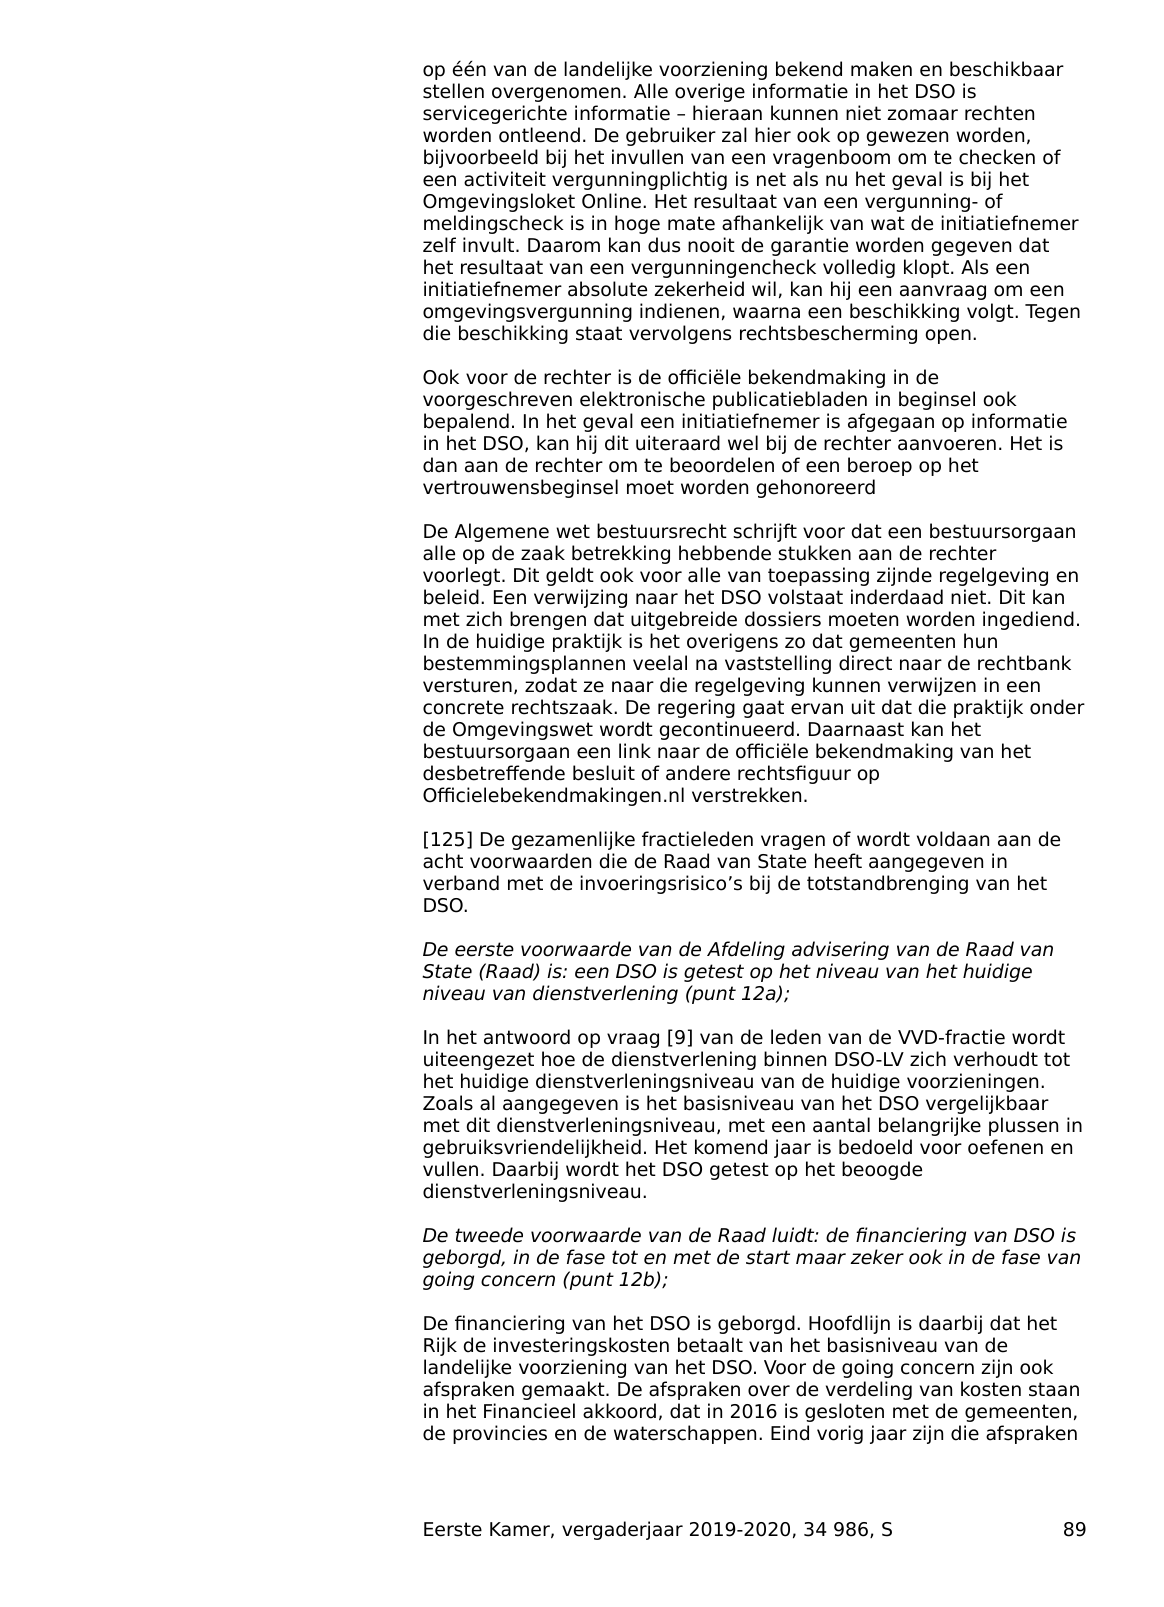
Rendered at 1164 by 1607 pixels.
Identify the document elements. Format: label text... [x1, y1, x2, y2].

text In het antwoord op vraag [9] van de leden van de VVD-fractie wordt uiteengezet hoe de dienstverlening binnen DSO-LV zich verhoudt tot het huidige dienstverleningsniveau van de huidige voorzieningen. Zoals al aangegeven is het basisniveau van het DSO vergelijkbaar met dit dienstverleningsniveau, met een aantal belangrijke plussen in gebruiksvriendelijkheid. Het komend jaar is bedoeld voor oefenen en vullen. Daarbij wordt het DSO getest op het beoogde dienstverleningsniveau. [422, 1027, 1087, 1203]
text De financiering van het DSO is geborgd. Hoofdlijn is daarbij dat het Rijk de investeringskosten betaalt van het basisniveau van de landelijke voorziening van het DSO. Voor de going concern zijn ook afspraken gemaakt. De afspraken over de verdeling van kosten staan in het Financieel akkoord, dat in 2016 is gesloten met de gemeenten, de provincies en de waterschappen. Eind vorig jaar zijn die afspraken [422, 1313, 1087, 1445]
text op één van de landelijke voorziening bekend maken en beschikbaar stellen overgenomen. Alle overige informatie in het DSO is servicegerichte informatie – hieraan kunnen niet zomaar rechten worden ontleend. De gebruiker zal hier ook op gewezen worden, bijvoorbeeld bij het invullen van een vragenboom om te checken of een activiteit vergunningplichtig is net als nu het geval is bij het Omgevingsloket Online. Het resultaat van een vergunning- of meldingscheck is in hoge mate afhankelijk van wat de initiatiefnemer zelf invult. Daarom kan dus nooit de garantie worden gegeven dat het resultaat van een vergunningencheck volledig klopt. Als een initiatiefnemer absolute zekerheid wil, kan hij een aanvraag om een omgevingsvergunning indienen, waarna een beschikking volgt. Tegen die beschikking staat vervolgens rechtsbescherming open. [422, 59, 1087, 345]
text De Algemene wet bestuursrecht schrijft voor dat een bestuursorgaan alle op de zaak betrekking hebbende stukken aan de rechter voorlegt. Dit geldt ook voor alle van toepassing zijnde regelgeving en beleid. Een verwijzing naar het DSO volstaat inderdaad niet. Dit kan met zich brengen dat uitgebreide dossiers moeten worden ingediend. In de huidige praktijk is het overigens zo dat gemeenten hun bestemmingsplannen veelal na vaststelling direct naar de rechtbank versturen, zodat ze naar die regelgeving kunnen verwijzen in een concrete rechtszaak. De regering gaat ervan uit dat die praktijk onder de Omgevingswet wordt gecontinueerd. Daarnaast kan het bestuursorgaan een link naar de officiële bekendmaking van het desbetreffende besluit of andere rechtsfiguur op Officielebekendmakingen.nl verstrekken. [422, 521, 1087, 807]
subtitle De eerste voorwaarde van de Afdeling advisering van de Raad van State (Raad) is: een DSO is getest op het niveau van het huidige niveau van dienstverlening (punt 12a); [422, 939, 1087, 1005]
text Ook voor de rechter is de officiële bekendmaking in de voorgeschreven elektronische publicatiebladen in beginsel ook bepalend. In het geval een initiatiefnemer is afgegaan op informatie in het DSO, kan hij dit uiteraard wel bij de rechter aanvoeren. Het is dan aan de rechter om te beoordelen of een beroep op het vertrouwensbeginsel moet worden gehonoreerd [422, 367, 1087, 499]
text [125] De gezamenlijke fractieleden vragen of wordt voldaan aan de acht voorwaarden die de Raad van State heeft aangegeven in verband met de invoeringsrisico’s bij de totstandbrenging van het DSO. [422, 829, 1087, 917]
subtitle De tweede voorwaarde van de Raad luidt: de financiering van DSO is geborgd, in de fase tot en met de start maar zeker ook in de fase van going concern (punt 12b); [422, 1225, 1087, 1291]
